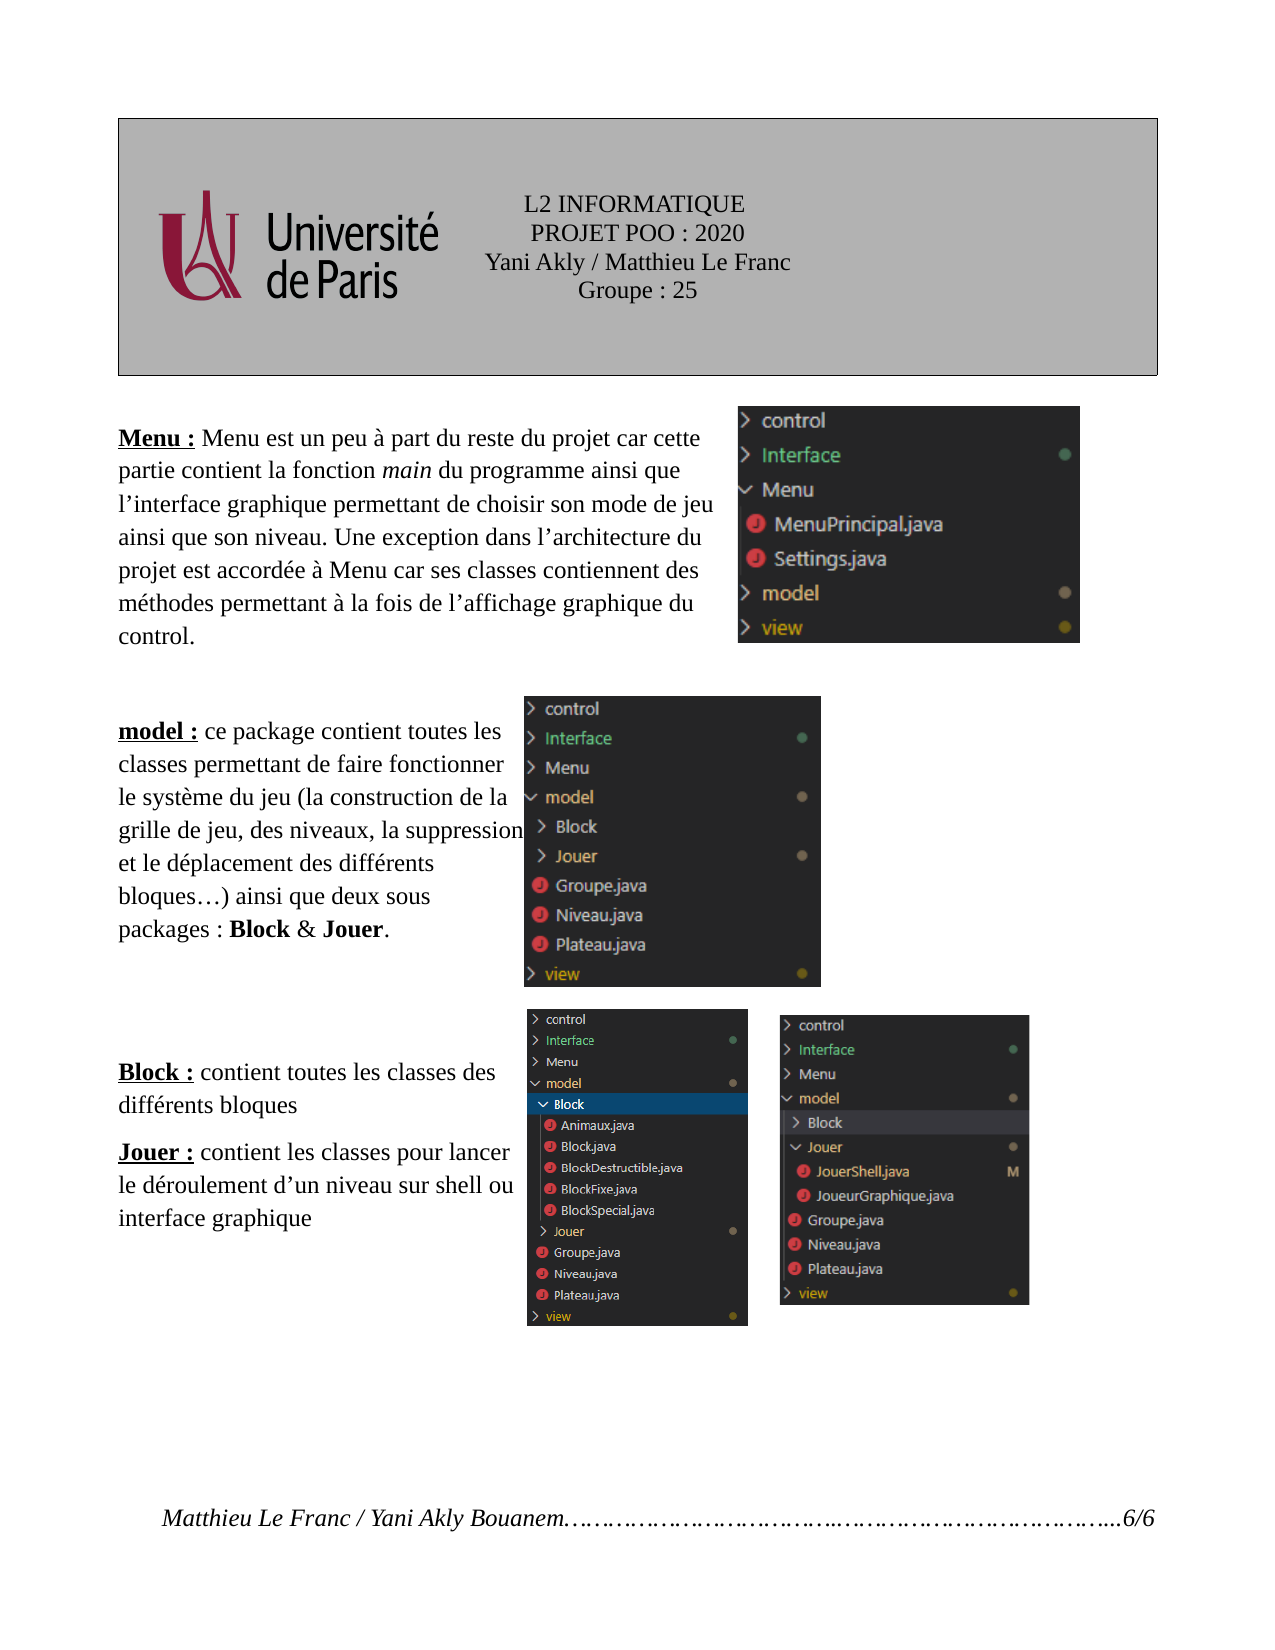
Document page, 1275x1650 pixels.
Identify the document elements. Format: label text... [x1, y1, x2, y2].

picture [737, 406, 1080, 643]
picture [137, 164, 462, 332]
text Menu : Menu est un peu à part du reste du projet car cette partie contient la fonction main du programme ainsi que l’interface graphique permettant de choisir son mode de jeu ainsi que son niveau. Une exception dans l’architecture du projet est accordée à Menu car ses classes contiennent des méthodes permettant à la fois de l’affichage graphique du control. [118, 423, 1157, 649]
text Block : contient toutes les classes des différents bloques [118, 1057, 527, 1119]
text [748, 1137, 779, 1232]
picture [779, 1015, 1030, 1305]
text [748, 1057, 779, 1119]
text [1030, 1057, 1157, 1119]
text [1030, 1137, 1157, 1232]
text model : ce package contient toutes les classes permettant de faire fonctionner le système du jeu (la construction de la grille de jeu, des niveaux, la suppression et le déplacement des différents bloques…) ainsi que deux sous packages : Block & Jouer. [118, 716, 524, 943]
text Jouer : contient les classes pour lancer le déroulement d’un niveau sur shell ou interface graphique [118, 1137, 527, 1232]
picture [527, 1009, 748, 1326]
text [821, 716, 1157, 943]
picture [524, 696, 821, 987]
